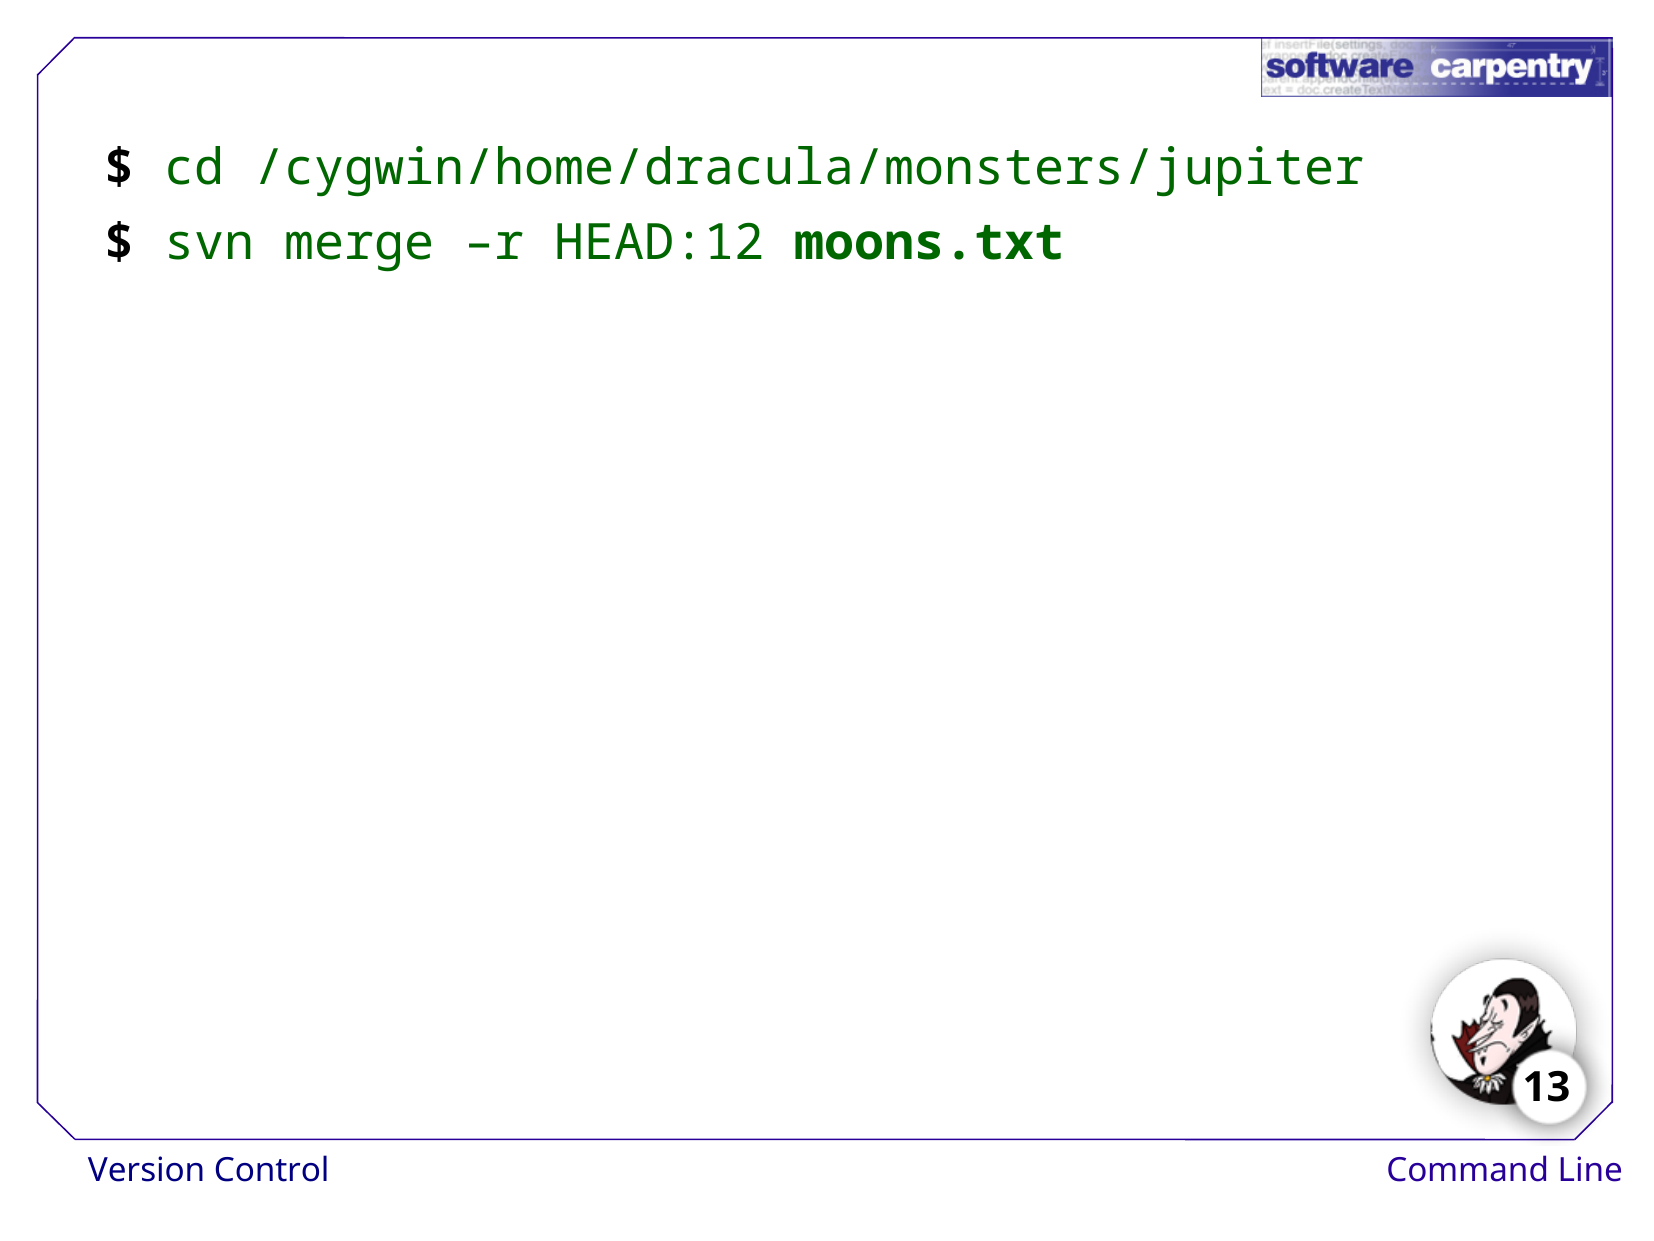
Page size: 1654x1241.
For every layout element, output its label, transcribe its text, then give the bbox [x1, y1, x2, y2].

picture [1393, 926, 1618, 1146]
picture [1261, 39, 1613, 97]
text_box 13 [1476, 1057, 1618, 1119]
text_box $ cd /cygwin/home/dracula/monsters/jupiter $ svn merge –r HEAD:12 moons.txt [89, 112, 1572, 1152]
